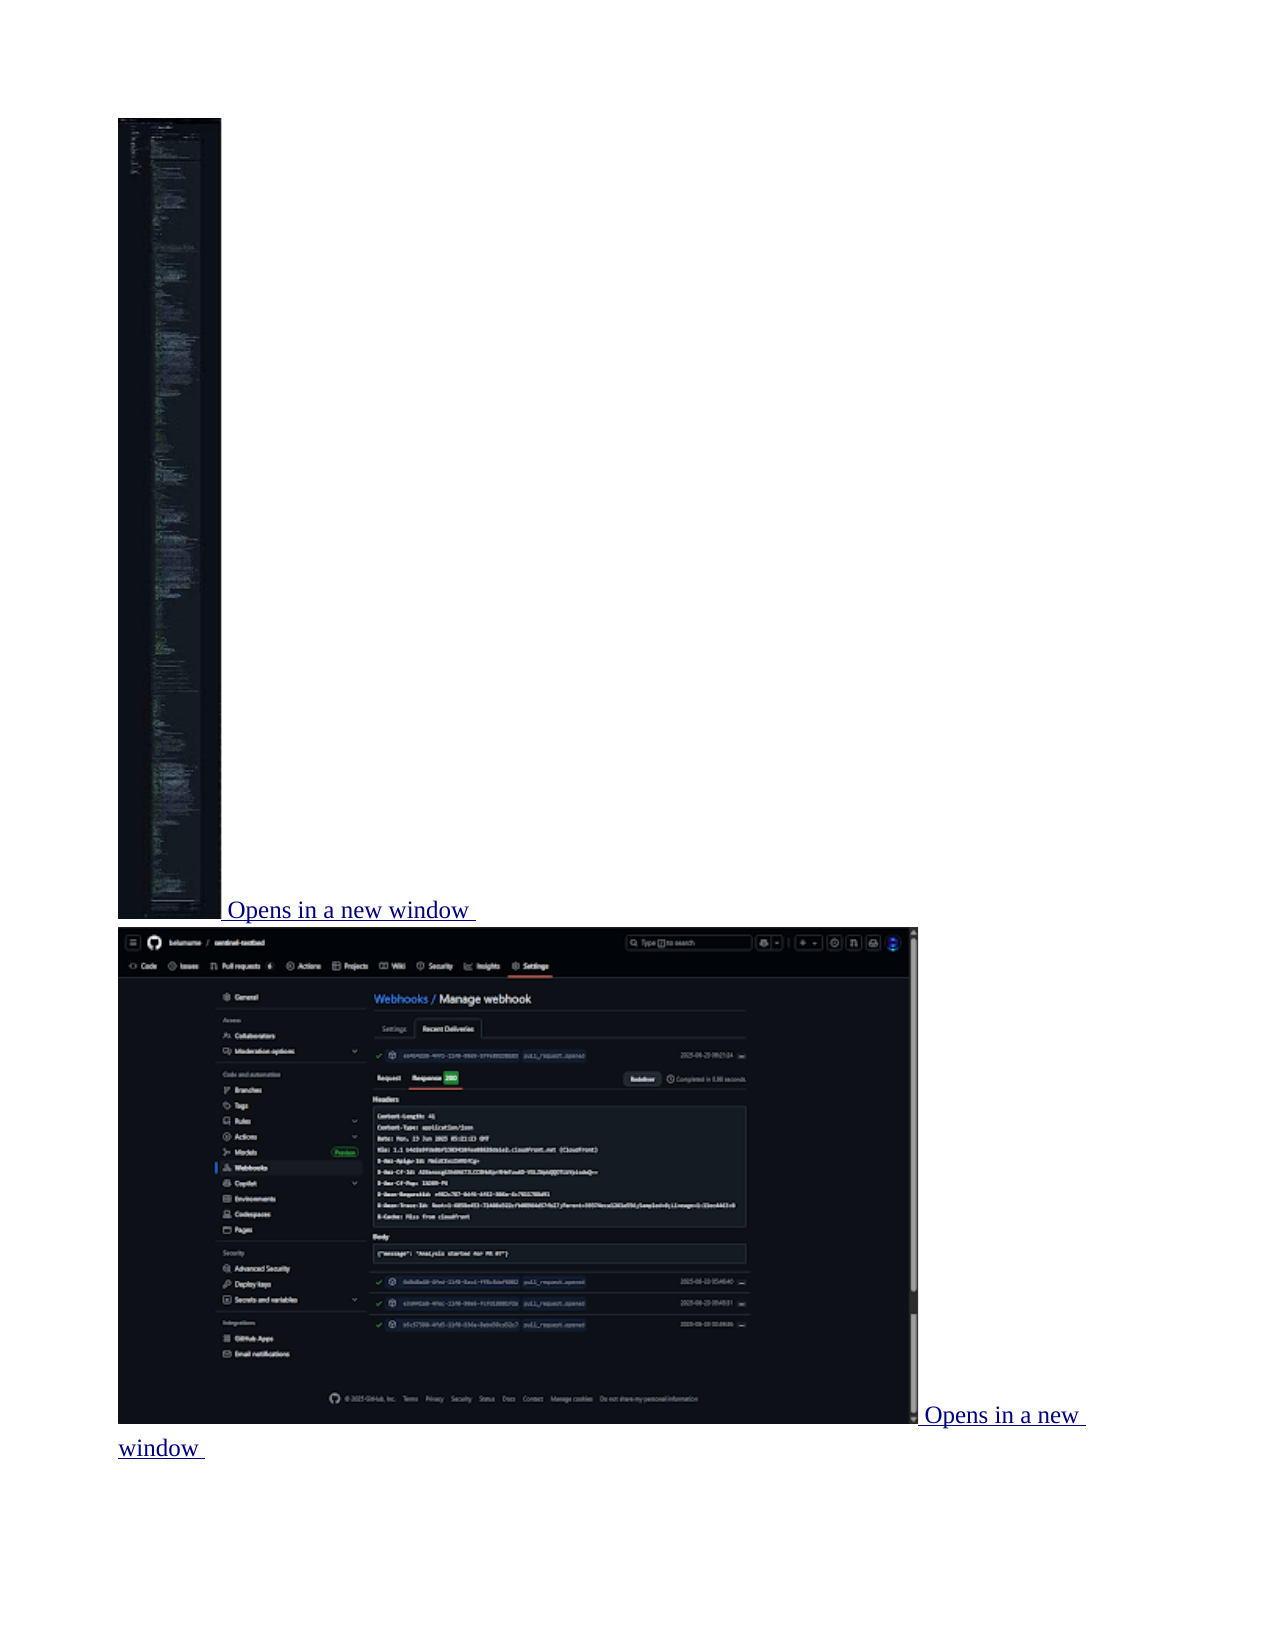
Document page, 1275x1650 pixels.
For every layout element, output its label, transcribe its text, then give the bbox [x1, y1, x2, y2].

picture [118, 927, 919, 1424]
text Opens in a new window [118, 892, 1157, 923]
picture [118, 118, 222, 919]
text Opens in a new window [118, 1397, 1157, 1462]
